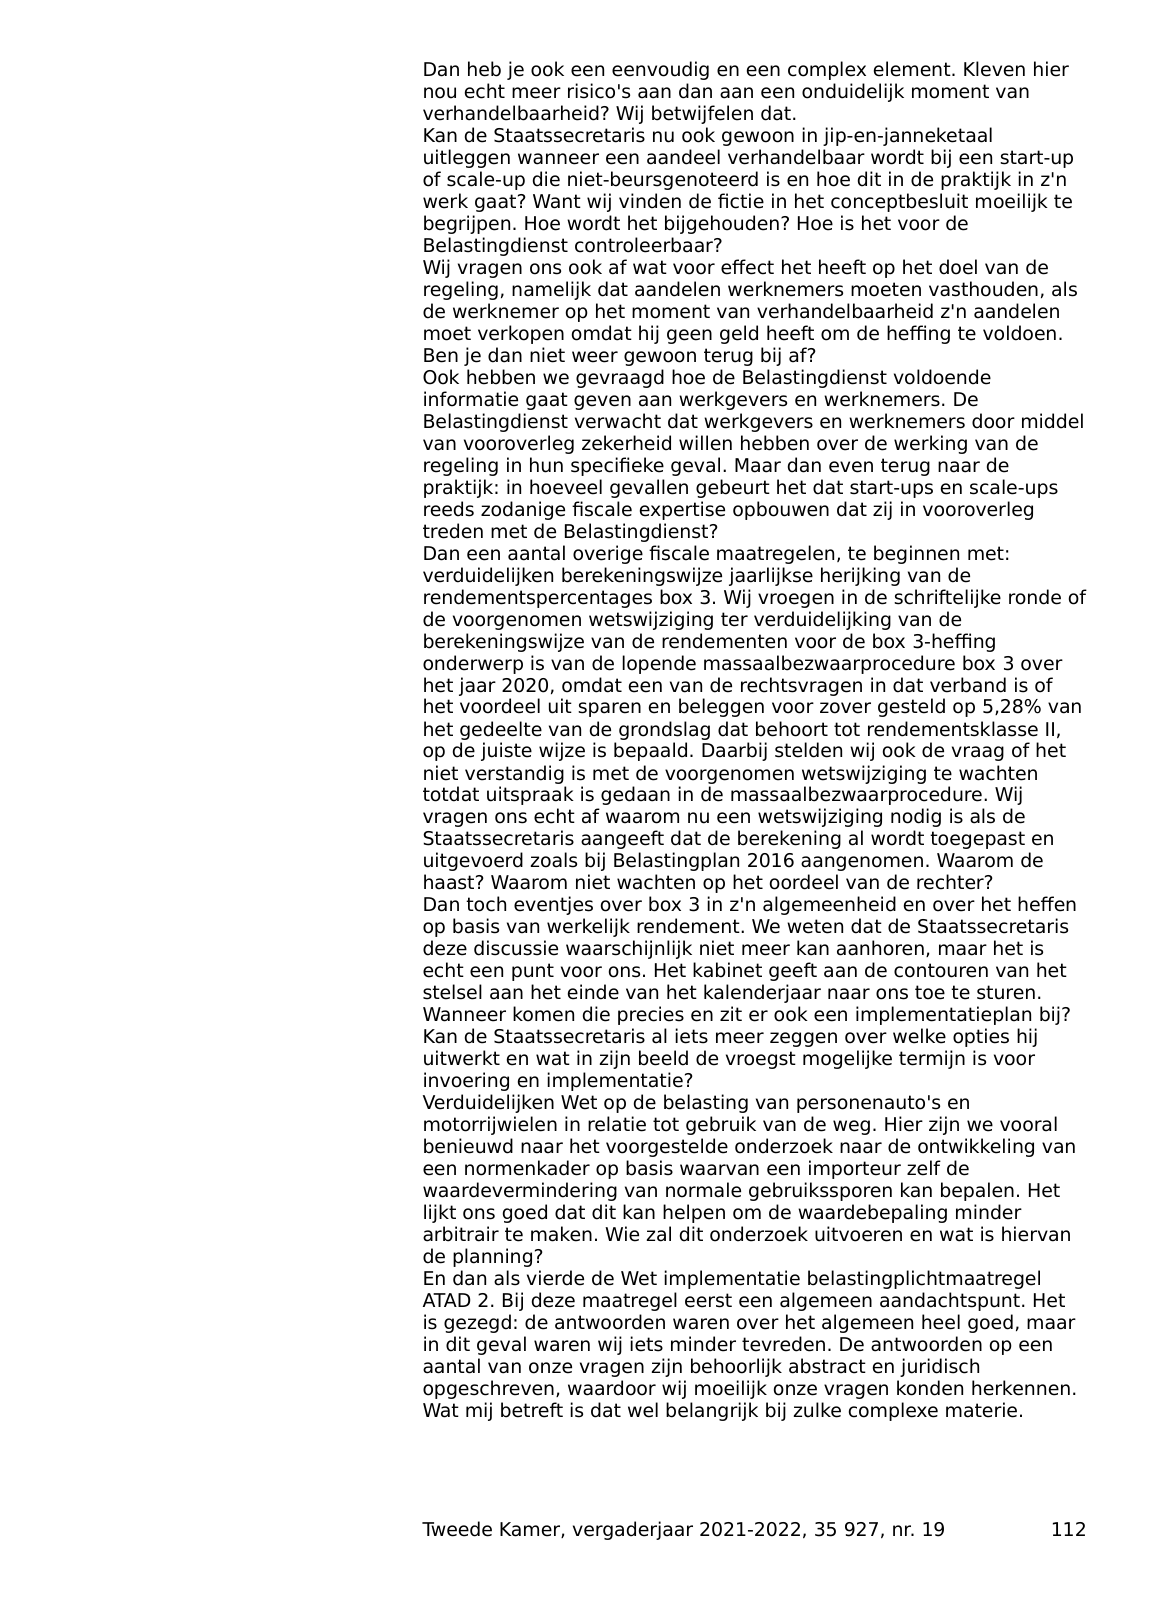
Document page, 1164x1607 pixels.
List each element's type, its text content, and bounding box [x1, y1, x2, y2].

text Dan een aantal overige fiscale maatregelen, te beginnen met: verduidelijken berekeningswijze jaarlijkse herijking van de rendementspercentages box 3. Wij vroegen in de schriftelijke ronde of de voorgenomen wetswijziging ter verduidelijking van de berekeningswijze van de rendementen voor de box 3-heffing onderwerp is van de lopende massaalbezwaarprocedure box 3 over het jaar 2020, omdat een van de rechtsvragen in dat verband is of het voordeel uit sparen en beleggen voor zover gesteld op 5,28% van het gedeelte van de grondslag dat behoort tot rendementsklasse II, op de juiste wijze is bepaald. Daarbij stelden wij ook de vraag of het niet verstandig is met de voorgenomen wetswijziging te wachten totdat uitspraak is gedaan in de massaalbezwaarprocedure. Wij vragen ons echt af waarom nu een wetswijziging nodig is als de Staatssecretaris aangeeft dat de berekening al wordt toegepast en uitgevoerd zoals bij Belastingplan 2016 aangenomen. Waarom de haast? Waarom niet wachten op het oordeel van de rechter? [422, 543, 1087, 894]
text Verduidelijken Wet op de belasting van personenauto's en motorrijwielen in relatie tot gebruik van de weg. Hier zijn we vooral benieuwd naar het voorgestelde onderzoek naar de ontwikkeling van een normenkader op basis waarvan een importeur zelf de waardevermindering van normale gebruikssporen kan bepalen. Het lijkt ons goed dat dit kan helpen om de waardebepaling minder arbitrair te maken. Wie zal dit onderzoek uitvoeren en wat is hiervan de planning? [422, 1092, 1087, 1268]
text En dan als vierde de Wet implementatie belastingplichtmaatregel ATAD 2. Bij deze maatregel eerst een algemeen aandachtspunt. Het is gezegd: de antwoorden waren over het algemeen heel goed, maar in dit geval waren wij iets minder tevreden. De antwoorden op een aantal van onze vragen zijn behoorlijk abstract en juridisch opgeschreven, waardoor wij moeilijk onze vragen konden herkennen. Wat mij betreft is dat wel belangrijk bij zulke complexe materie. [422, 1268, 1087, 1422]
text Wij vragen ons ook af wat voor effect het heeft op het doel van de regeling, namelijk dat aandelen werknemers moeten vasthouden, als de werknemer op het moment van verhandelbaarheid z'n aandelen moet verkopen omdat hij geen geld heeft om de heffing te voldoen. Ben je dan niet weer gewoon terug bij af? [422, 257, 1087, 367]
text Ook hebben we gevraagd hoe de Belastingdienst voldoende informatie gaat geven aan werkgevers en werknemers. De Belastingdienst verwacht dat werkgevers en werknemers door middel van vooroverleg zekerheid willen hebben over de werking van de regeling in hun specifieke geval. Maar dan even terug naar de praktijk: in hoeveel gevallen gebeurt het dat start-ups en scale-ups reeds zodanige fiscale expertise opbouwen dat zij in vooroverleg treden met de Belastingdienst? [422, 367, 1087, 543]
text Dan toch eventjes over box 3 in z'n algemeenheid en over het heffen op basis van werkelijk rendement. We weten dat de Staatssecretaris deze discussie waarschijnlijk niet meer kan aanhoren, maar het is echt een punt voor ons. Het kabinet geeft aan de contouren van het stelsel aan het einde van het kalenderjaar naar ons toe te sturen. Wanneer komen die precies en zit er ook een implementatieplan bij? Kan de Staatssecretaris al iets meer zeggen over welke opties hij uitwerkt en wat in zijn beeld de vroegst mogelijke termijn is voor invoering en implementatie? [422, 894, 1087, 1092]
text Kan de Staatssecretaris nu ook gewoon in jip-en-janneketaal uitleggen wanneer een aandeel verhandelbaar wordt bij een start-up of scale-up die niet-beursgenoteerd is en hoe dit in de praktijk in z'n werk gaat? Want wij vinden de fictie in het conceptbesluit moeilijk te begrijpen. Hoe wordt het bijgehouden? Hoe is het voor de Belastingdienst controleerbaar? [422, 125, 1087, 257]
text Dan heb je ook een eenvoudig en een complex element. Kleven hier nou echt meer risico's aan dan aan een onduidelijk moment van verhandelbaarheid? Wij betwijfelen dat. [422, 59, 1087, 125]
